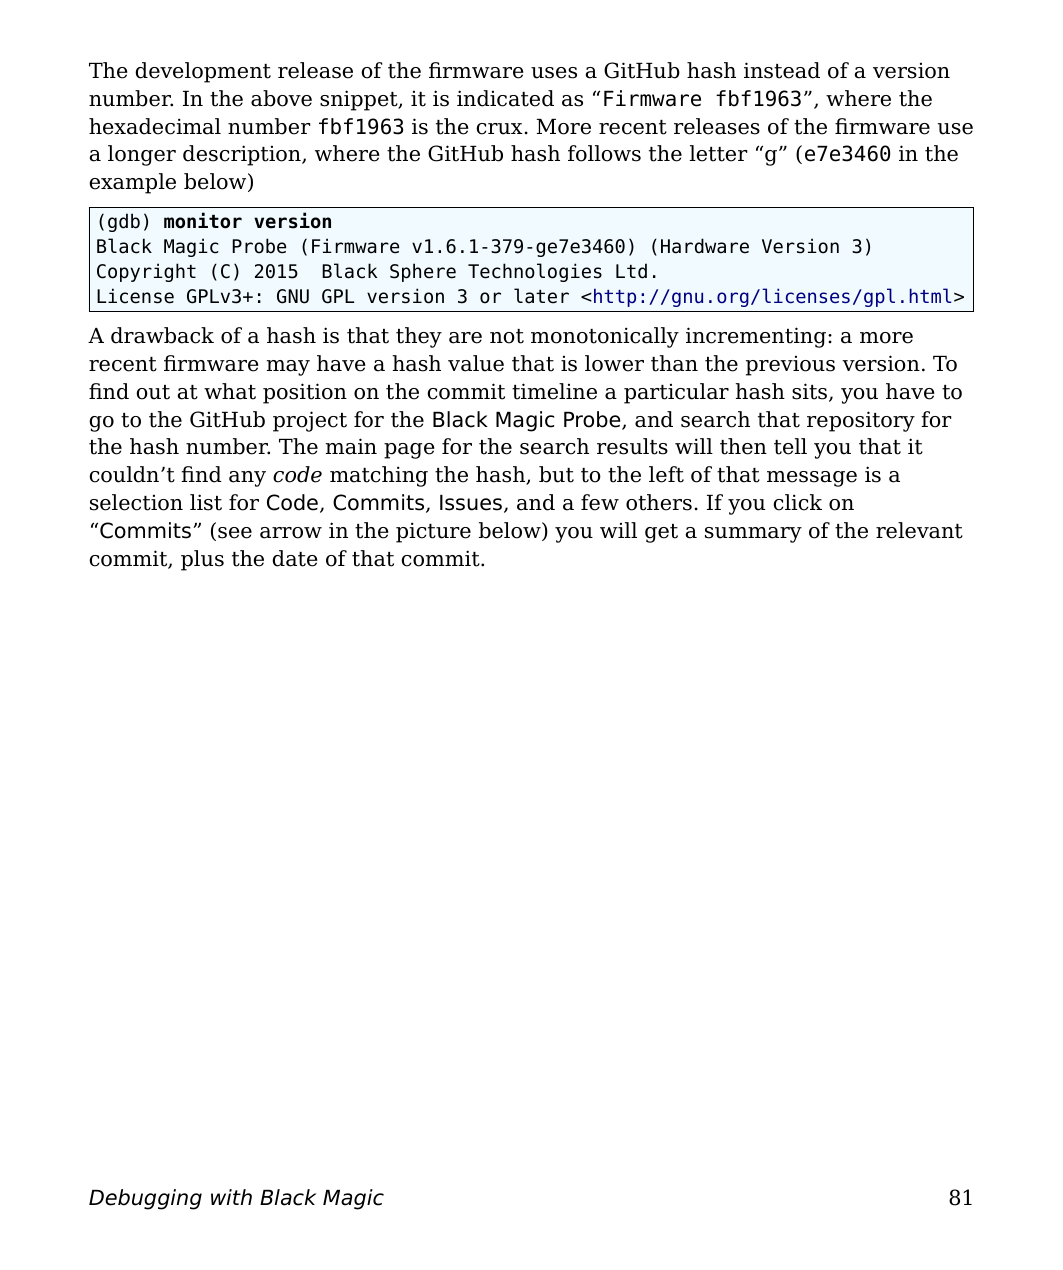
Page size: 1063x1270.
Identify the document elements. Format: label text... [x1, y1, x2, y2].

text A drawback of a hash is that they are not monotonically incrementing: a more recent firmware may have a hash value that is lower than the previous version. To find out at what position on the commit timeline a particular hash sits, you have to go to the GitHub project for the Black Magic Probe, and search that repository for the hash number. The main page for the search results will then tell you that it couldn’t find any code matching the hash, but to the left of that message is a selection list for Code, Commits, Issues, and a few others. If you click on “Commits” (see arrow in the picture below) you will get a summary of the relevant commit, plus the date of that commit. [88, 324, 974, 571]
text Black Magic Probe (Firmware v1.6.1-379-ge7e3460) (Hardware Version 3) [90, 232, 973, 257]
text (gdb) monitor version [90, 208, 973, 232]
text The development release of the firmware uses a GitHub hash instead of a version number. In the above snippet, it is indicated as “Firmware fbf1963”, where the hexadecimal number fbf1963 is the crux. More recent releases of the firmware use a longer description, where the GitHub hash follows the letter “g” (e7e3460 in the example below) [88, 59, 974, 194]
text License GPLv3+: GNU GPL version 3 or later <http://gnu.org/licenses/gpl.html> [90, 282, 973, 311]
text Copyright (C) 2015 Black Sphere Technologies Ltd. [90, 257, 973, 282]
